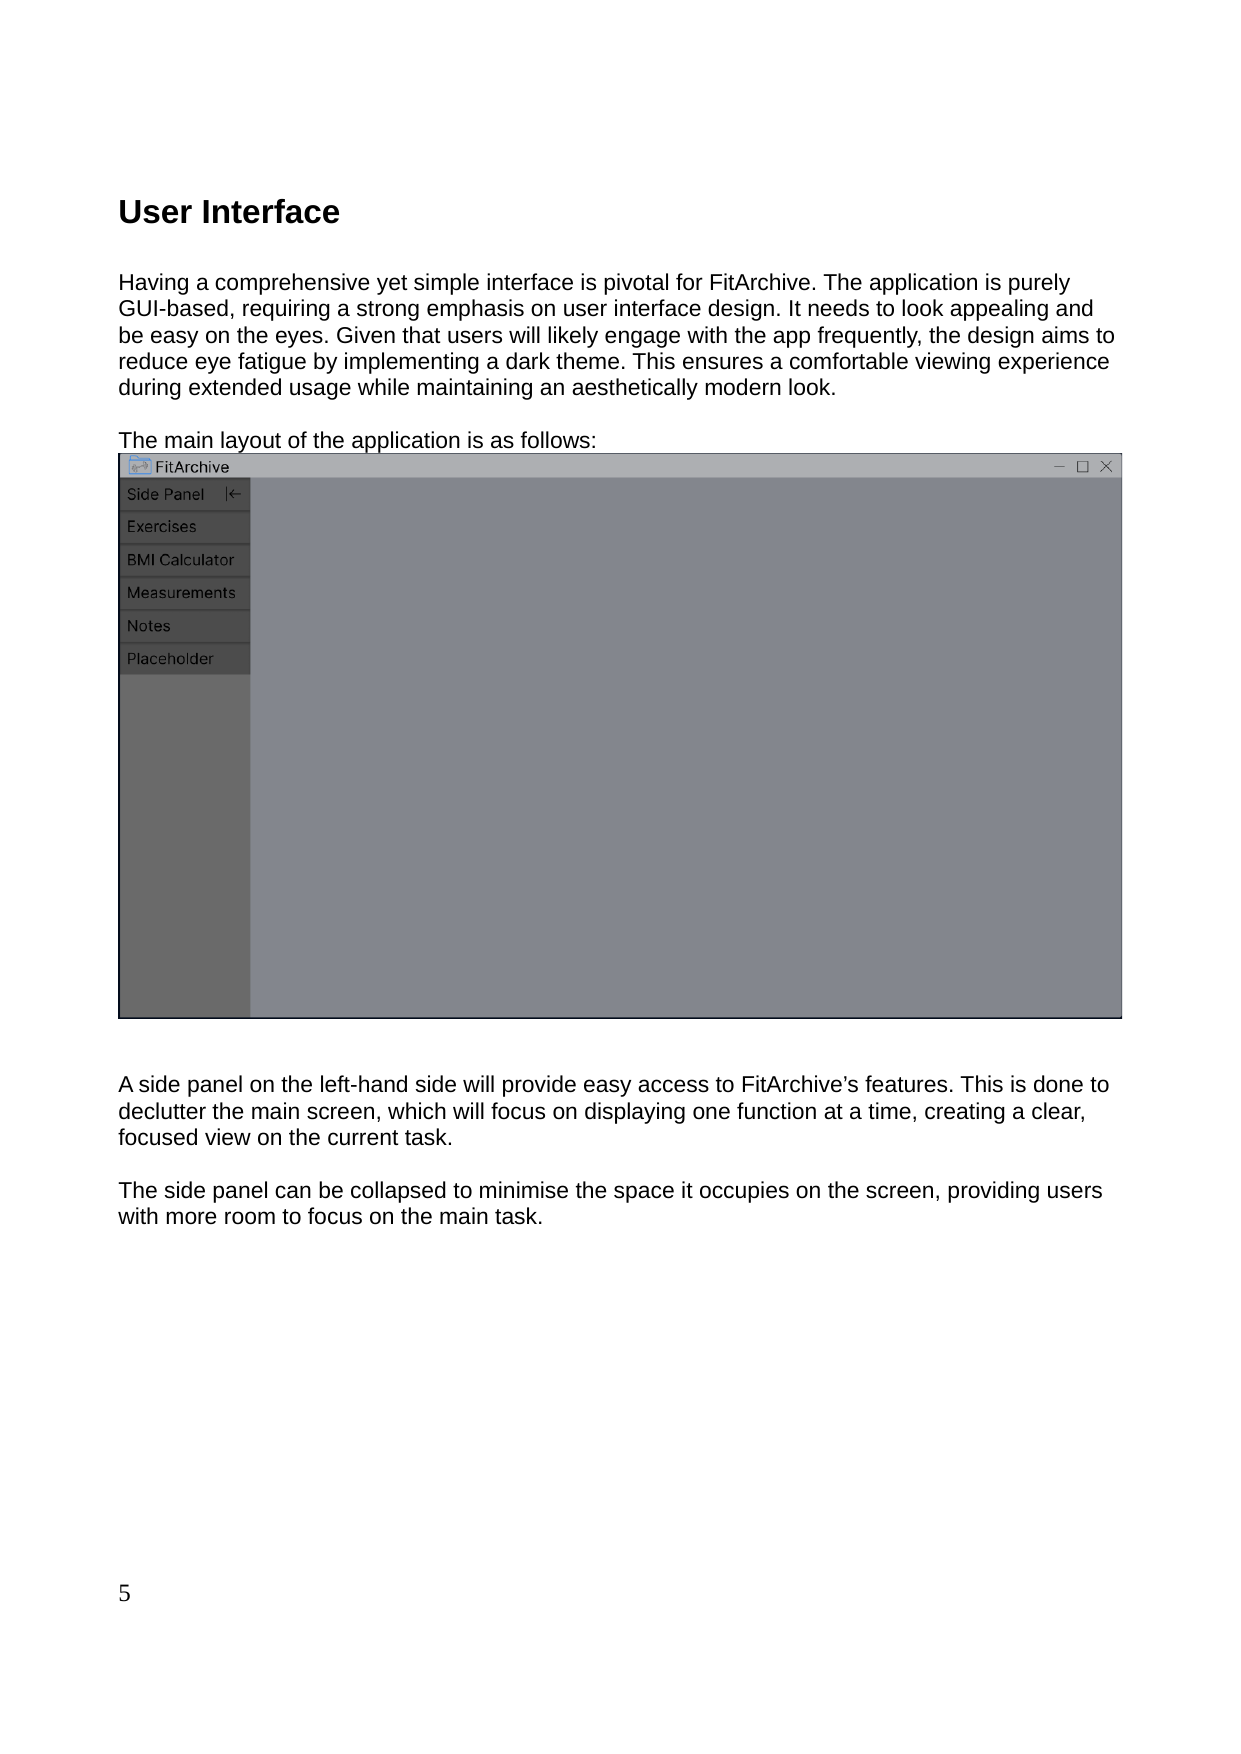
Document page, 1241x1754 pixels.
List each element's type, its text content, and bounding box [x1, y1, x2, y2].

text The main layout of the application is as follows: [118, 427, 1122, 453]
picture [118, 453, 1123, 1019]
text The side panel can be collapsed to minimise the space it occupies on the screen, providing users with more room to focus on the main task. [118, 1177, 1122, 1229]
text A side panel on the left-hand side will provide easy access to FitArchive’s features. This is done to declutter the main screen, which will focus on displaying one function at a time, creating a clear, focused view on the current task. [118, 1071, 1122, 1150]
text Having a comprehensive yet simple interface is pivotal for FitArchive. The application is purely GUI-based, requiring a strong emphasis on user interface design. It needs to look appealing and be easy on the eyes. Given that users will likely engage with the app frequently, the design aims to reduce eye fatigue by implementing a dark theme. This ensures a comfortable viewing experience during extended usage while maintaining an aesthetically modern look. [118, 269, 1122, 401]
subtitle User Interface [118, 192, 1122, 230]
